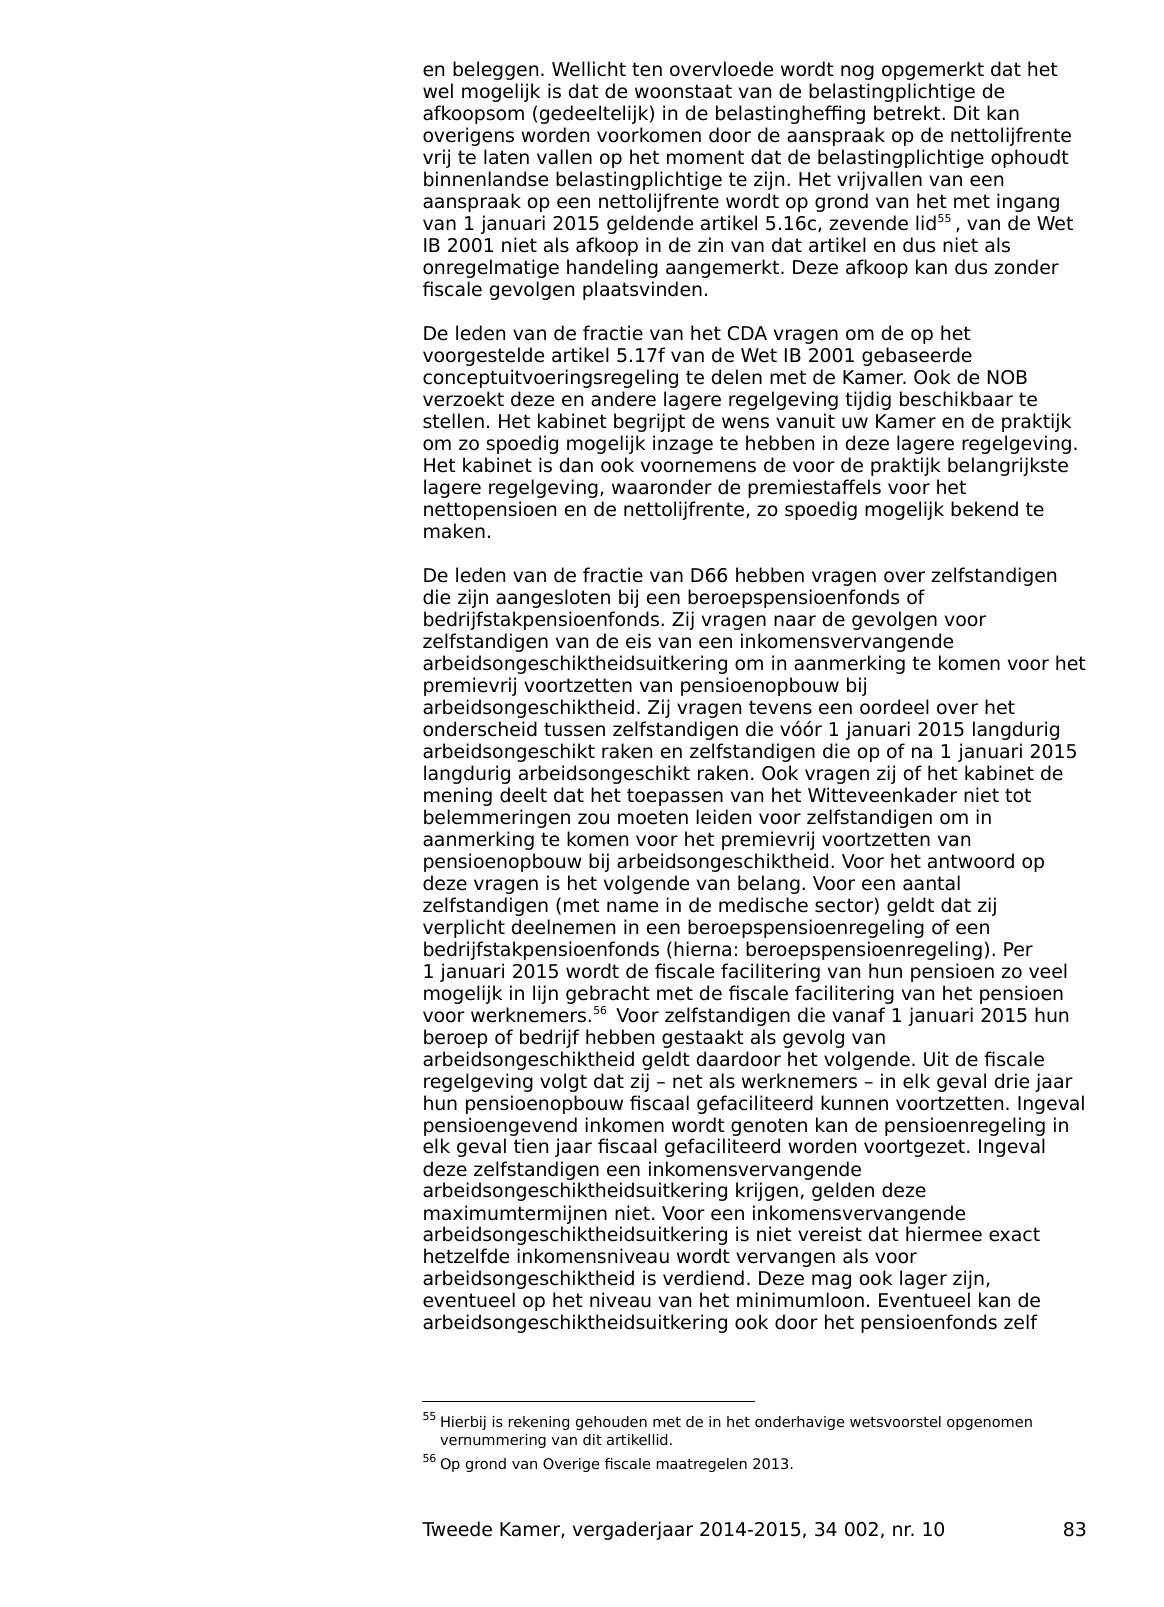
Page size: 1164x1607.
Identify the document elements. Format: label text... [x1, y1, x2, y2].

text Op grond van Overige fiscale maatregelen 2013. [422, 1452, 1087, 1474]
text De leden van de fractie van D66 hebben vragen over zelfstandigen die zijn aangesloten bij een beroepspensioenfonds of bedrijfstakpensioenfonds. Zij vragen naar de gevolgen voor zelfstandigen van de eis van een inkomensvervangende arbeidsongeschiktheidsuitkering om in aanmerking te komen voor het premievrij voortzetten van pensioenopbouw bij arbeidsongeschiktheid. Zij vragen tevens een oordeel over het onderscheid tussen zelfstandigen die vóór 1 januari 2015 langdurig arbeidsongeschikt raken en zelfstandigen die op of na 1 januari 2015 langdurig arbeidsongeschikt raken. Ook vragen zij of het kabinet de mening deelt dat het toepassen van het Witteveenkader niet tot belemmeringen zou moeten leiden voor zelfstandigen om in aanmerking te komen voor het premievrij voortzetten van pensioenopbouw bij arbeidsongeschiktheid. Voor het antwoord op deze vragen is het volgende van belang. Voor een aantal zelfstandigen (met name in de medische sector) geldt dat zij verplicht deelnemen in een beroepspensioenregeling of een bedrijfstakpensioenfonds (hierna: beroepspensioenregeling). Per 1 januari 2015 wordt de fiscale facilitering van hun pensioen zo veel mogelijk in lijn gebracht met de fiscale facilitering van het pensioen voor werknemers. Voor zelfstandigen die vanaf 1 januari 2015 hun beroep of bedrijf hebben gestaakt als gevolg van arbeidsongeschiktheid geldt daardoor het volgende. Uit de fiscale regelgeving volgt dat zij – net als werknemers – in elk geval drie jaar hun pensioenopbouw fiscaal gefaciliteerd kunnen voortzetten. Ingeval pensioengevend inkomen wordt genoten kan de pensioenregeling in elk geval tien jaar fiscaal gefaciliteerd worden voortgezet. Ingeval deze zelfstandigen een inkomensvervangende arbeidsongeschiktheidsuitkering krijgen, gelden deze maximumtermijnen niet. Voor een inkomensvervangende arbeidsongeschiktheidsuitkering is niet vereist dat hiermee exact hetzelfde inkomensniveau wordt vervangen als voor arbeidsongeschiktheid is verdiend. Deze mag ook lager zijn, eventueel op het niveau van het minimumloon. Eventueel kan de arbeidsongeschiktheidsuitkering ook door het pensioenfonds zelf [422, 565, 1087, 1334]
text en beleggen. Wellicht ten overvloede wordt nog opgemerkt dat het wel mogelijk is dat de woonstaat van de belastingplichtige de afkoopsom (gedeeltelijk) in de belastingheffing betrekt. Dit kan overigens worden voorkomen door de aanspraak op de nettolijfrente vrij te laten vallen op het moment dat de belastingplichtige ophoudt binnenlandse belastingplichtige te zijn. Het vrijvallen van een aanspraak op een nettolijfrente wordt op grond van het met ingang van 1 januari 2015 geldende artikel 5.16c, zevende lid, van de Wet IB 2001 niet als afkoop in de zin van dat artikel en dus niet als onregelmatige handeling aangemerkt. Deze afkoop kan dus zonder fiscale gevolgen plaatsvinden. [422, 59, 1087, 301]
text Hierbij is rekening gehouden met de in het onderhavige wetsvoorstel opgenomen vernummering van dit artikellid. [422, 1410, 1087, 1449]
text De leden van de fractie van het CDA vragen om de op het voorgestelde artikel 5.17f van de Wet IB 2001 gebaseerde conceptuitvoeringsregeling te delen met de Kamer. Ook de NOB verzoekt deze en andere lagere regelgeving tijdig beschikbaar te stellen. Het kabinet begrijpt de wens vanuit uw Kamer en de praktijk om zo spoedig mogelijk inzage te hebben in deze lagere regelgeving. Het kabinet is dan ook voornemens de voor de praktijk belangrijkste lagere regelgeving, waaronder de premiestaffels voor het nettopensioen en de nettolijfrente, zo spoedig mogelijk bekend te maken. [422, 323, 1087, 543]
